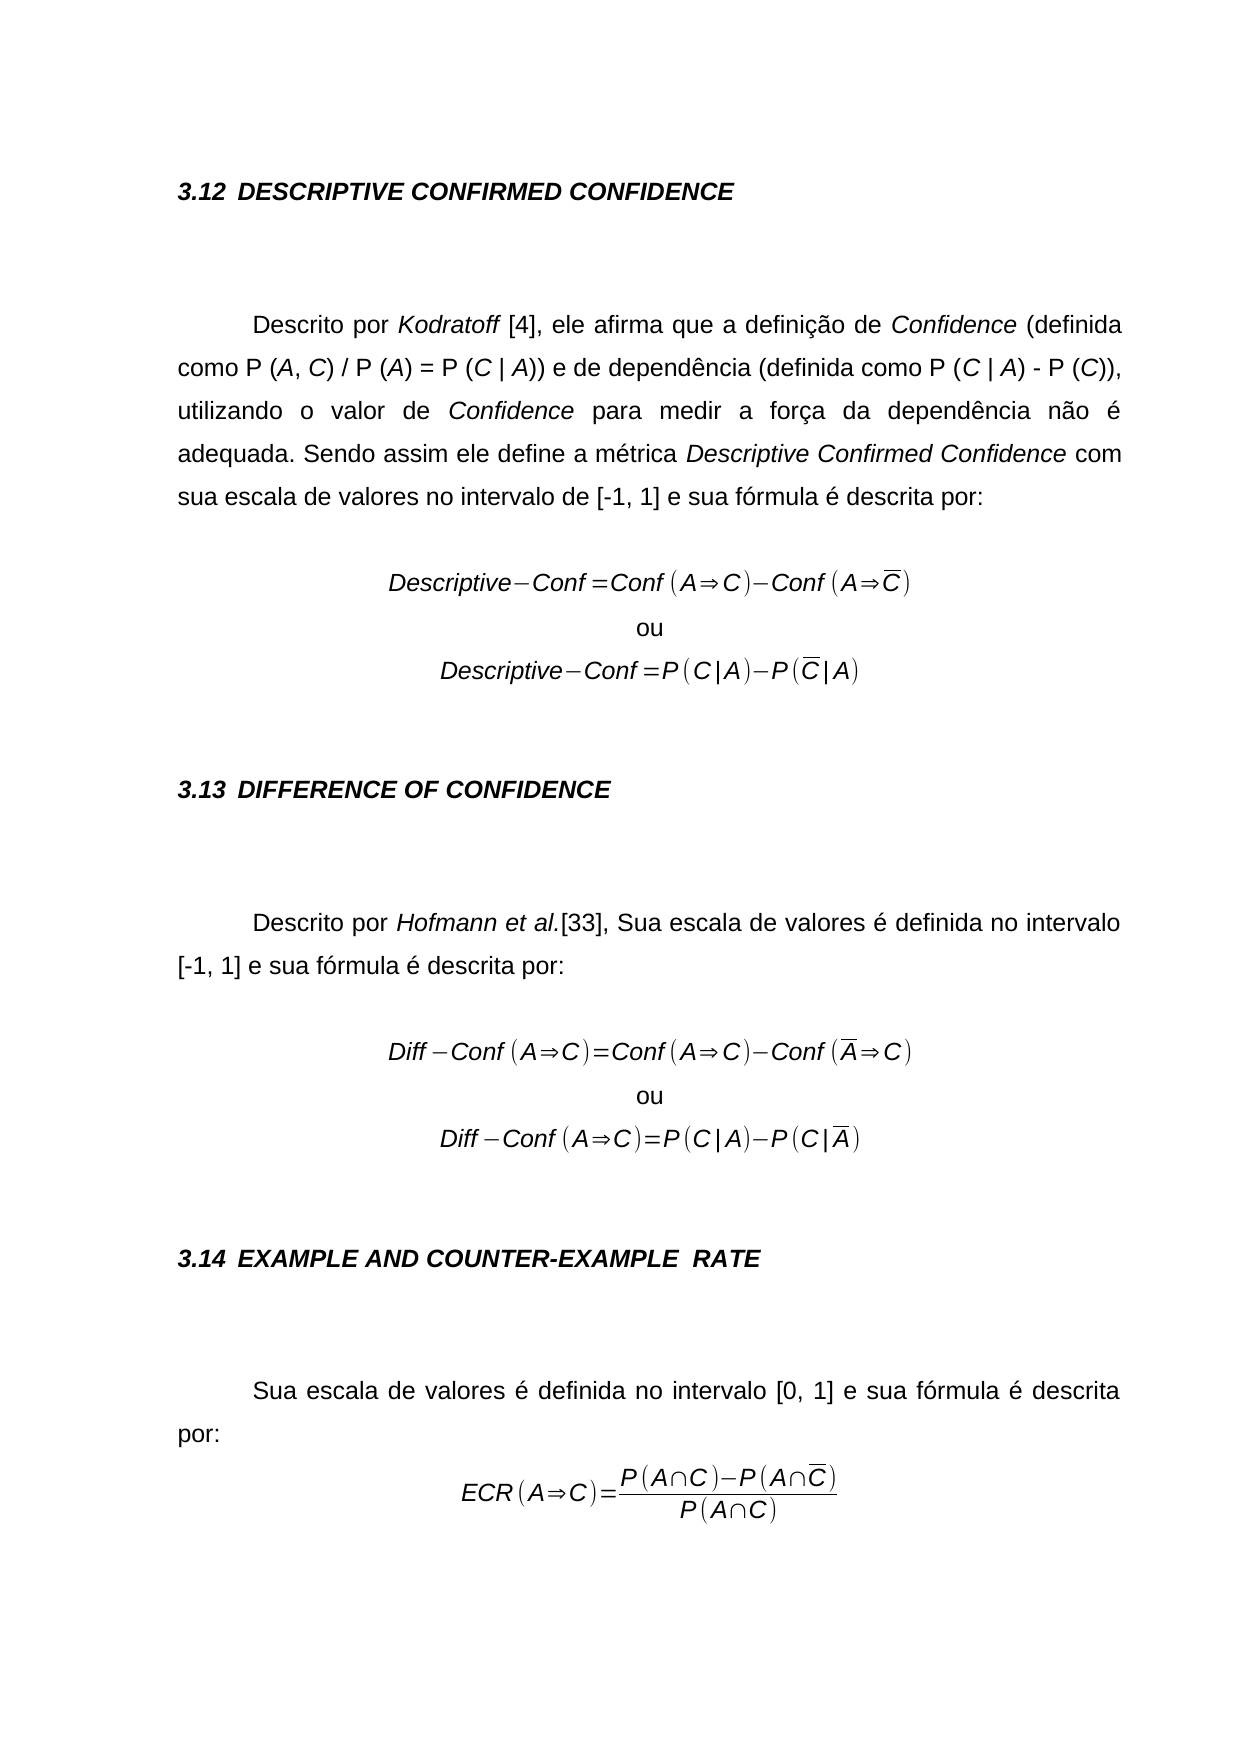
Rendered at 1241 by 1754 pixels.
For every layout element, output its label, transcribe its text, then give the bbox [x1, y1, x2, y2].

subtitle DIFFERENCE OF CONFIDENCE [177, 775, 1122, 804]
subtitle EXAMPLE AND COUNTER-EXAMPLE RATE [177, 1244, 1122, 1272]
text ou [177, 1081, 1122, 1110]
text Descrito por Hofmann et al.[33], Sua escala de valores é definida no intervalo [-1, 1] e sua fórmula é descrita por: [177, 908, 1122, 979]
text Sua escala de valores é definida no intervalo [0, 1] e sua fórmula é descrita por: [177, 1376, 1122, 1448]
text ou [177, 613, 1122, 641]
subtitle DESCRIPTIVE CONFIRMED CONFIDENCE [177, 177, 1122, 206]
text Descrito por Kodratoff [4], ele afirma que a definição de Confidence (definida como P (A, C) / P (A) = P (C | A)) e de dependência (definida como P (C | A) - P (C)), utilizando o valor de Confidence para medir a força da dependência não é adequada. Sendo assim ele define a métrica Descriptive Confirmed Confidence com sua escala de valores no intervalo de [-1, 1] e sua fórmula é descrita por: [177, 310, 1122, 511]
